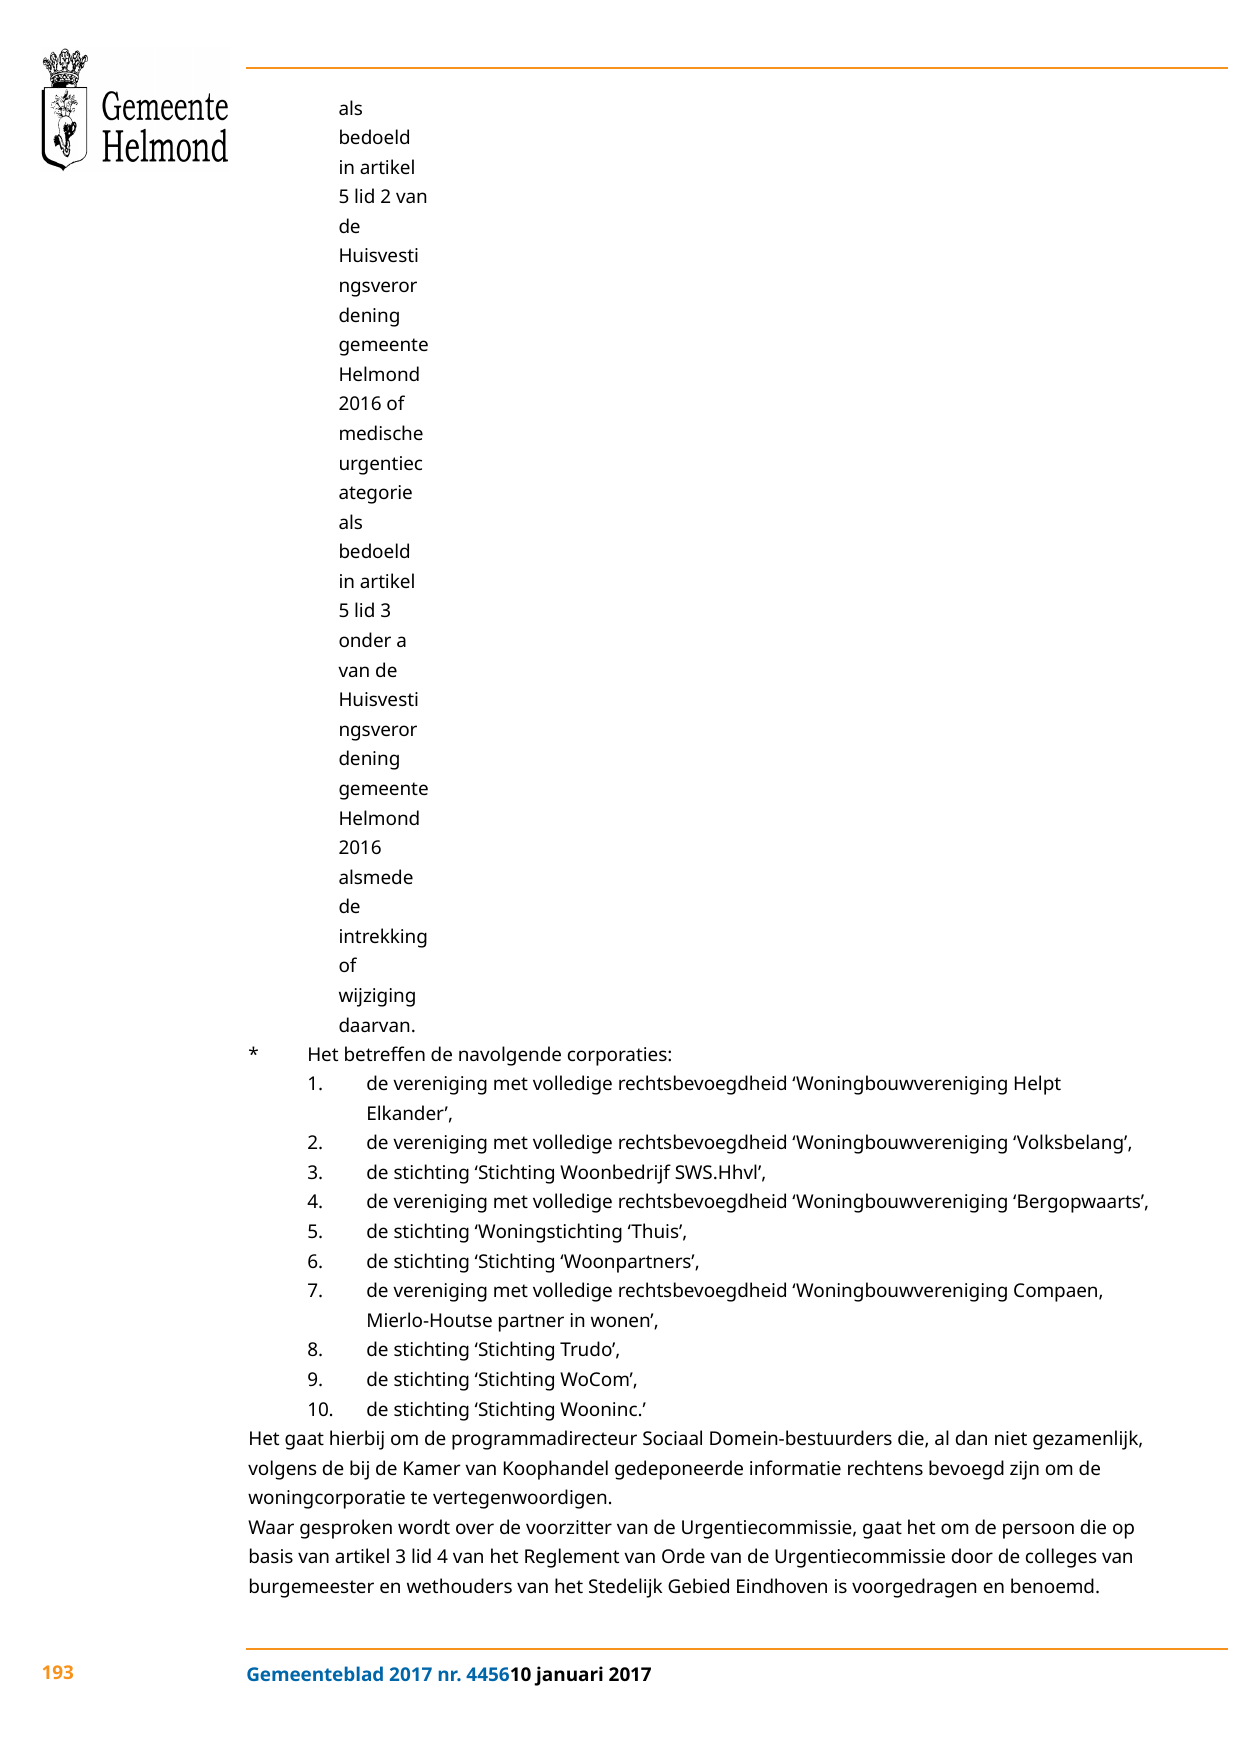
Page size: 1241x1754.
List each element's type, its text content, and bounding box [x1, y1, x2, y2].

list de vereniging met volledige rechtsbevoegdheid ‘Woningbouwvereniging Helpt Elkander’, [307, 1070, 1152, 1126]
text Waar gesproken wordt over de voorzitter van de Urgentiecommissie, gaat het om de persoon die op basis van artikel 3 lid 4 van het Reglement van Orde van de Urgentiecommissie door de colleges van burgemeester en wethouders van het Stedelijk Gebied Eindhoven is voorgedragen en benoemd. [248, 1514, 1152, 1599]
table_cell als bedoeld in artikel 5 lid 2 van de Huisvestingsverordening gemeente Helmond 2016 of medische urgentiecategorie als bedoeld in artikel 5 lid 3 onder a van de Huisvestingsverordening gemeente Helmond 2016 alsmede de intrekking of wijziging daarvan. [338, 95, 429, 1038]
table_cell [1061, 95, 1152, 1038]
table_cell [700, 95, 790, 1038]
table_cell [790, 95, 971, 1038]
table_cell [519, 95, 700, 1038]
list de stichting ‘Woningstichting ‘Thuis’, [307, 1218, 1152, 1244]
table_cell [429, 95, 519, 1038]
list de vereniging met volledige rechtsbevoegdheid ‘Woningbouwvereniging Compaen, Mierlo-Houtse partner in wonen’, [307, 1277, 1152, 1333]
list de vereniging met volledige rechtsbevoegdheid ‘Woningbouwvereniging ‘Bergopwaarts’, [307, 1189, 1152, 1214]
list de vereniging met volledige rechtsbevoegdheid ‘Woningbouwvereniging ‘Volksbelang’, [307, 1129, 1152, 1155]
table_cell [248, 95, 338, 1038]
table_cell [971, 95, 1061, 1038]
list de stichting ‘Stichting Trudo’, [307, 1337, 1152, 1362]
picture [41, 47, 231, 172]
text Het gaat hierbij om de programmadirecteur Sociaal Domein-bestuurders die, al dan niet gezamenlijk, volgens de bij de Kamer van Koophandel gedeponeerde informatie rechtens bevoegd zijn om de woningcorporatie te vertegenwoordigen. [248, 1425, 1152, 1510]
list de stichting ‘Stichting WoCom’, [307, 1366, 1152, 1392]
list de stichting ‘Stichting Wooninc.’ [307, 1396, 1152, 1422]
list de stichting ‘Stichting Woonbedrijf SWS.Hhvl’, [307, 1159, 1152, 1185]
list Het betreffen de navolgende corporaties: [248, 1041, 1152, 1067]
list de stichting ‘Stichting ‘Woonpartners’, [307, 1248, 1152, 1274]
